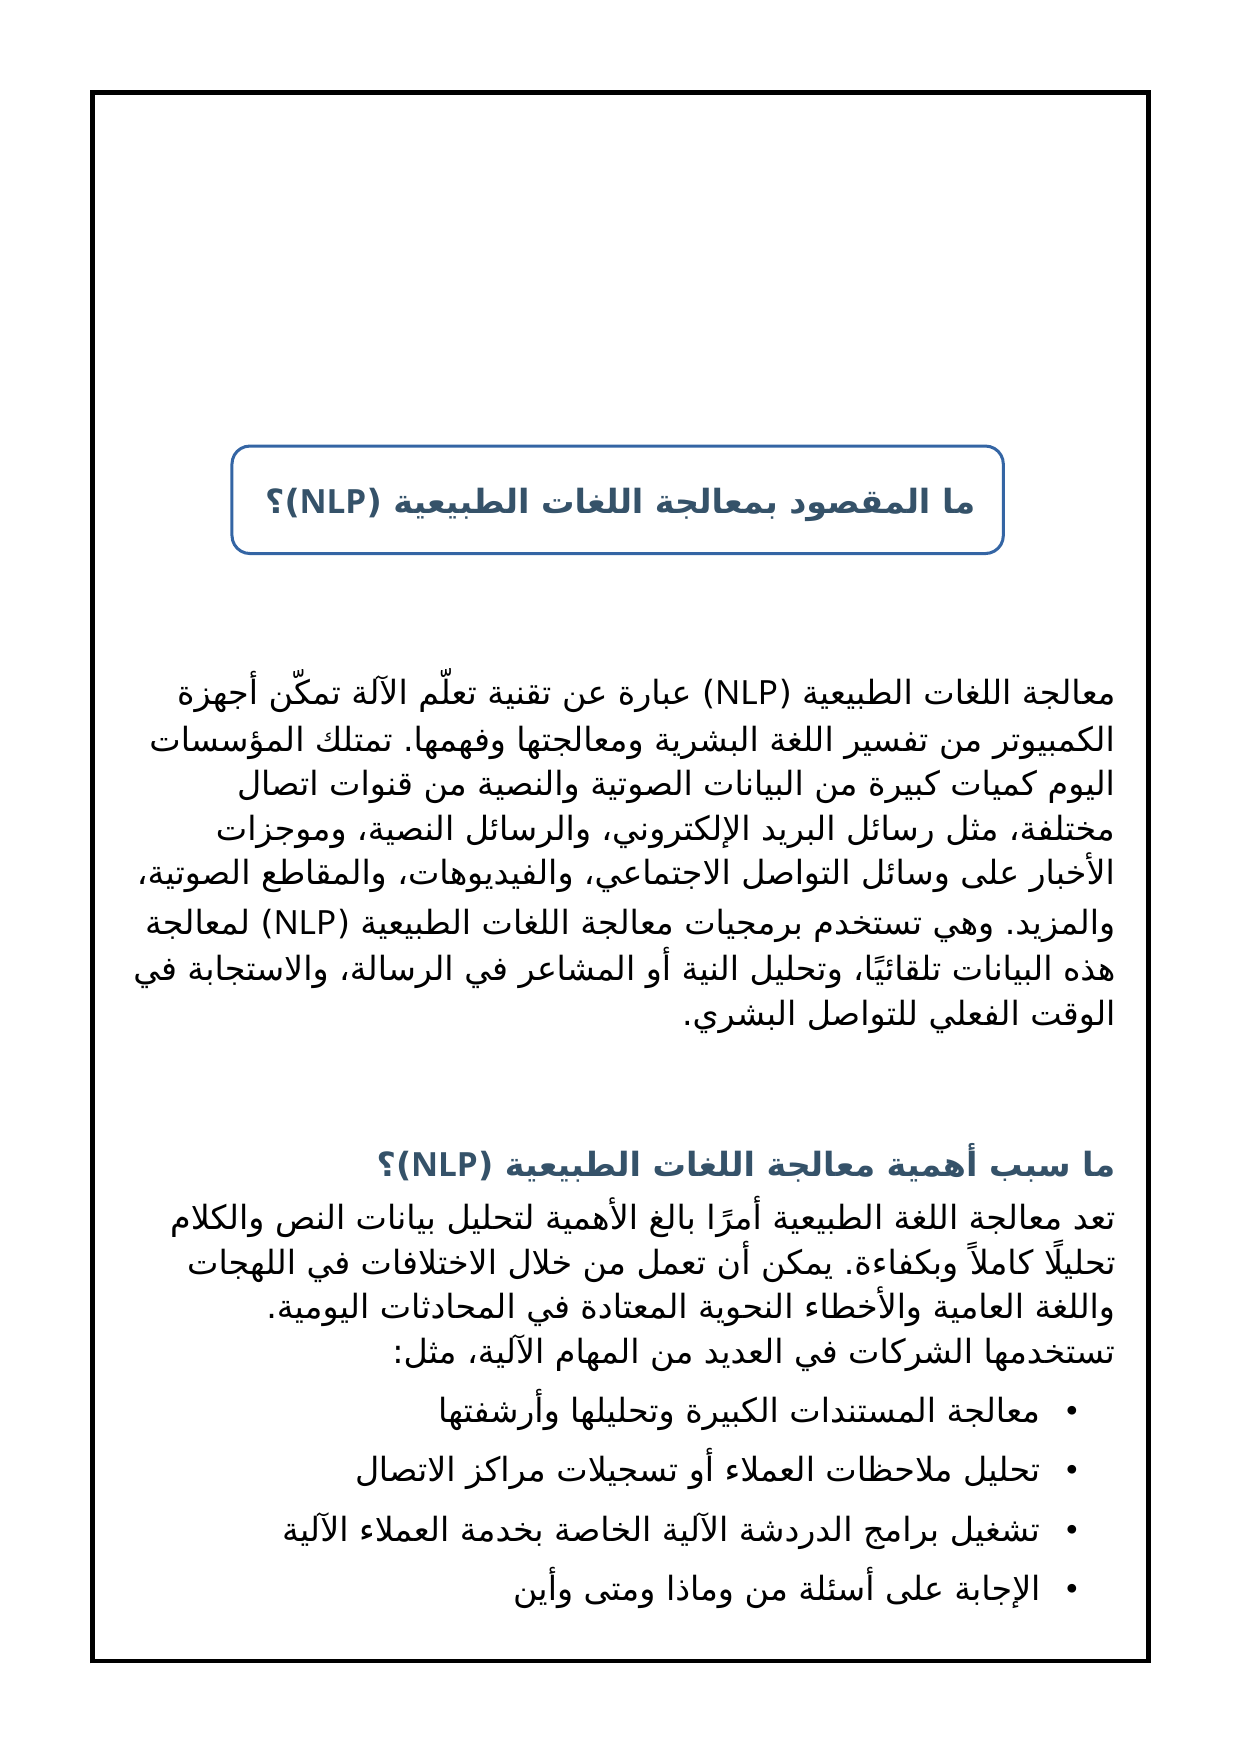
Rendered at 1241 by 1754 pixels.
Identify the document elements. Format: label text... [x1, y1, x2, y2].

subtitle ما سبب أهمية معالجة اللغات الطبيعية (NLP)؟ [125, 1141, 1116, 1186]
list الإجابة على أسئلة من وماذا ومتى وأين [125, 1569, 1078, 1608]
list معالجة المستندات الكبيرة وتحليلها وأرشفتها [125, 1392, 1078, 1431]
subtitle ما المقصود بمعالجة اللغات الطبيعية (NLP)؟ [234, 477, 1001, 523]
text معالجة اللغات الطبيعية (NLP) عبارة عن تقنية تعلّم الآلة تمكّن أجهزة الكمبيوتر من تفسير اللغة البشرية ومعالجتها وفهمها. تمتلك المؤسسات اليوم كميات كبيرة من البيانات الصوتية والنصية من قنوات اتصال مختلفة، مثل رسائل البريد الإلكتروني، والرسائل النصية، وموجزات الأخبار على وسائل التواصل الاجتماعي، والفيديوهات، والمقاطع الصوتية، والمزيد. وهي تستخدم برمجيات معالجة اللغات الطبيعية (NLP) لمعالجة هذه البيانات تلقائيًا، وتحليل النية أو المشاعر في الرسالة، والاستجابة في الوقت الفعلي للتواصل البشري. [125, 669, 1116, 1033]
list تحليل ملاحظات العملاء أو تسجيلات مراكز الاتصال [125, 1451, 1078, 1490]
subtitle [1005, 477, 1116, 523]
text تعد معالجة اللغة الطبيعية أمرًا بالغ الأهمية لتحليل بيانات النص والكلام تحليلًا كاملاً وبكفاءة. يمكن أن تعمل من خلال الاختلافات في اللهجات واللغة العامية والأخطاء النحوية المعتادة في المحادثات اليومية. تستخدمها الشركات في العديد من المهام الآلية، مثل: [125, 1199, 1116, 1371]
subtitle [125, 477, 230, 523]
list تشغيل برامج الدردشة الآلية الخاصة بخدمة العملاء الآلية [125, 1510, 1078, 1549]
